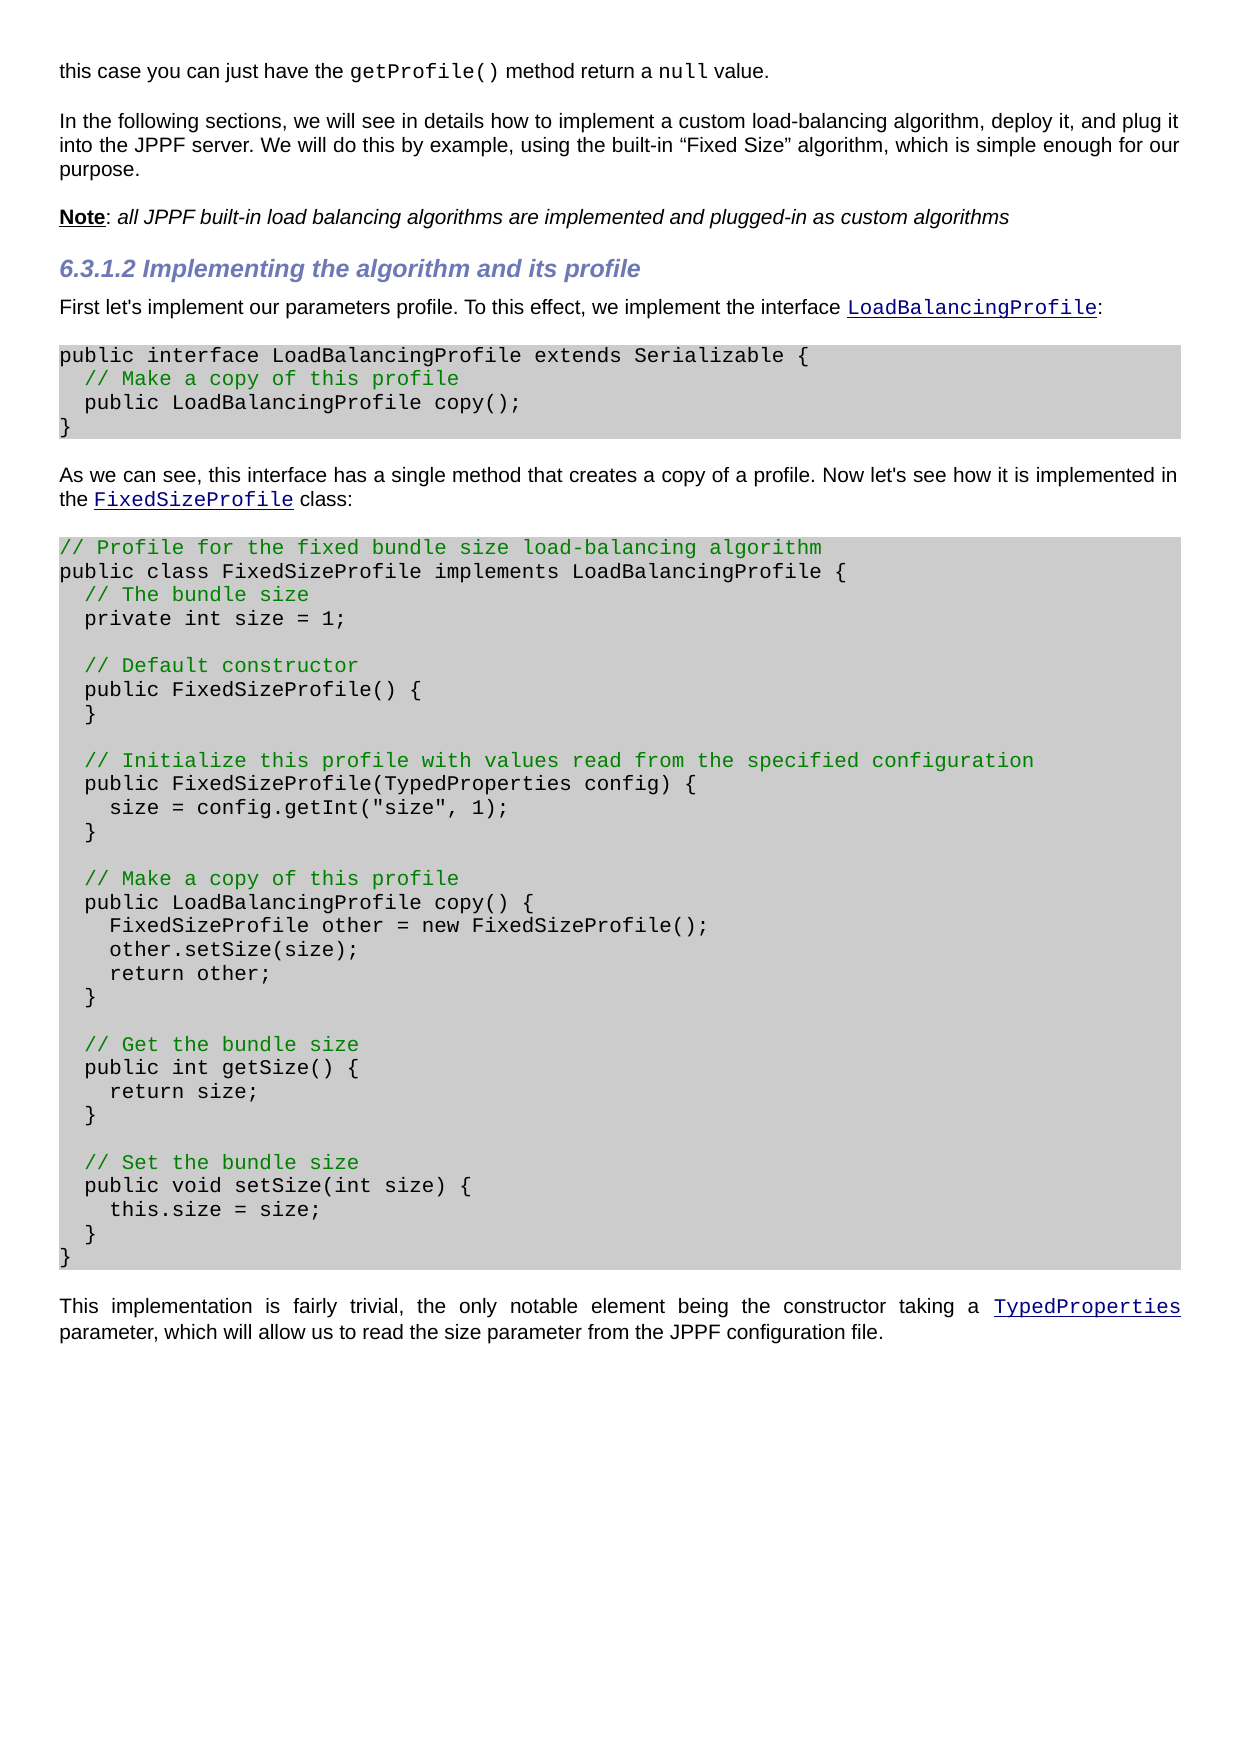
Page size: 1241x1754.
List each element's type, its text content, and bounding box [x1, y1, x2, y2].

text return other; [59, 963, 1181, 986]
text // Make a copy of this profile [59, 868, 1181, 892]
text size = config.getInt("size", 1); [59, 797, 1181, 821]
text return size; [59, 1081, 1181, 1104]
text } [59, 821, 1181, 844]
text } [59, 986, 1181, 1010]
text } [59, 702, 1181, 726]
text other.setSize(size); [59, 939, 1181, 963]
text public void setSize(int size) { [59, 1175, 1181, 1199]
text } [59, 1104, 1181, 1128]
text this case you can just have the getProfile() method return a null value. [59, 59, 1181, 85]
text public LoadBalancingProfile copy(); [59, 392, 1181, 416]
text // Initialize this profile with values read from the specified configuration [59, 750, 1181, 773]
subtitle Implementing the algorithm and its profile [59, 254, 1181, 282]
text // The bundle size [59, 584, 1181, 608]
text public FixedSizeProfile() { [59, 679, 1181, 702]
text } [59, 1223, 1181, 1246]
text public FixedSizeProfile(TypedProperties config) { [59, 773, 1181, 797]
text Note: all JPPF built-in load balancing algorithms are implemented and plugged-in as custom algorithms [59, 205, 1181, 229]
text This implementation is fairly trivial, the only notable element being the constructor taking a TypedProperties parameter, which will allow us to read the size parameter from the JPPF configuration file. [59, 1294, 1181, 1344]
text private int size = 1; [59, 608, 1181, 632]
text this.size = size; [59, 1199, 1181, 1223]
text public class FixedSizeProfile implements LoadBalancingProfile { [59, 561, 1181, 584]
text // Default constructor [59, 655, 1181, 679]
text public LoadBalancingProfile copy() { [59, 892, 1181, 915]
text public int getSize() { [59, 1057, 1181, 1081]
text // Set the bundle size [59, 1152, 1181, 1175]
text FixedSizeProfile other = new FixedSizeProfile(); [59, 915, 1181, 939]
text As we can see, this interface has a single method that creates a copy of a profile. Now let's see how it is implemented in the FixedSizeProfile class: [59, 463, 1181, 513]
text // Make a copy of this profile [59, 368, 1181, 392]
text public interface LoadBalancingProfile extends Serializable { [59, 345, 1181, 368]
text First let's implement our parameters profile. To this effect, we implement the interface LoadBalancingProfile: [59, 295, 1181, 321]
text // Profile for the fixed bundle size load-balancing algorithm [59, 537, 1181, 561]
text In the following sections, we will see in details how to implement a custom load-balancing algorithm, deploy it, and plug it into the JPPF server. We will do this by example, using the built-in “Fixed Size” algorithm, which is simple enough for our purpose. [59, 109, 1181, 181]
text // Get the bundle size [59, 1033, 1181, 1057]
text } [59, 1246, 1181, 1270]
text } [59, 416, 1181, 439]
